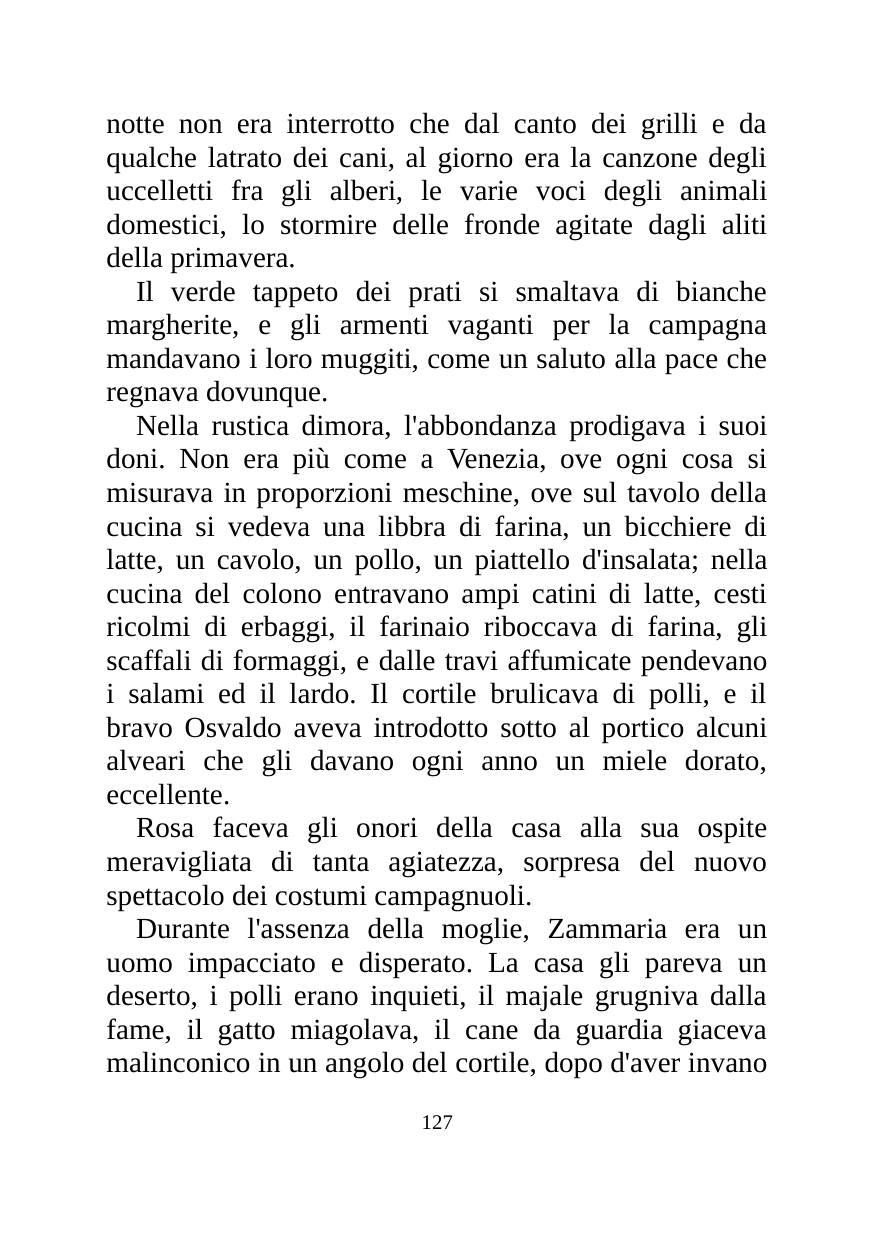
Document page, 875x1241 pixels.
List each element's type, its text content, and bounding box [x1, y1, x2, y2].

text Durante l'assenza della moglie, Zammaria era un uomo impacciato e disperato. La casa gli pareva un deserto, i polli erano inquieti, il majale grugniva dalla fame, il gatto miagolava, il cane da guardia giaceva malinconico in un angolo del cortile, dopo d'aver invano [106, 911, 768, 1079]
text Rosa faceva gli onori della casa alla sua ospite meravigliata di tanta agiatezza, sorpresa del nuovo spettacolo dei costumi campagnuoli. [106, 811, 768, 911]
text notte non era interrotto che dal canto dei grilli e da qualche latrato dei cani, al giorno era la canzone degli uccelletti fra gli alberi, le varie voci degli animali domestici, lo stormire delle fronde agitate dagli aliti della primavera. [106, 106, 768, 274]
text Il verde tappeto dei prati si smaltava di bianche margherite, e gli armenti vaganti per la campagna mandavano i loro muggiti, come un saluto alla pace che regnava dovunque. [106, 274, 768, 408]
text Nella rustica dimora, l'abbondanza prodigava i suoi doni. Non era più come a Venezia, ove ogni cosa si misurava in proporzioni meschine, ove sul tavolo della cucina si vedeva una libbra di farina, un bicchiere di latte, un cavolo, un pollo, un piattello d'insalata; nella cucina del colono entravano ampi catini di latte, cesti ricolmi di erbaggi, il farinaio riboccava di farina, gli scaffali di formaggi, e dalle travi affumicate pendevano i salami ed il lardo. Il cortile brulicava di polli, e il bravo Osvaldo aveva introdotto sotto al portico alcuni alveari che gli davano ogni anno un miele dorato, eccellente. [106, 408, 768, 811]
